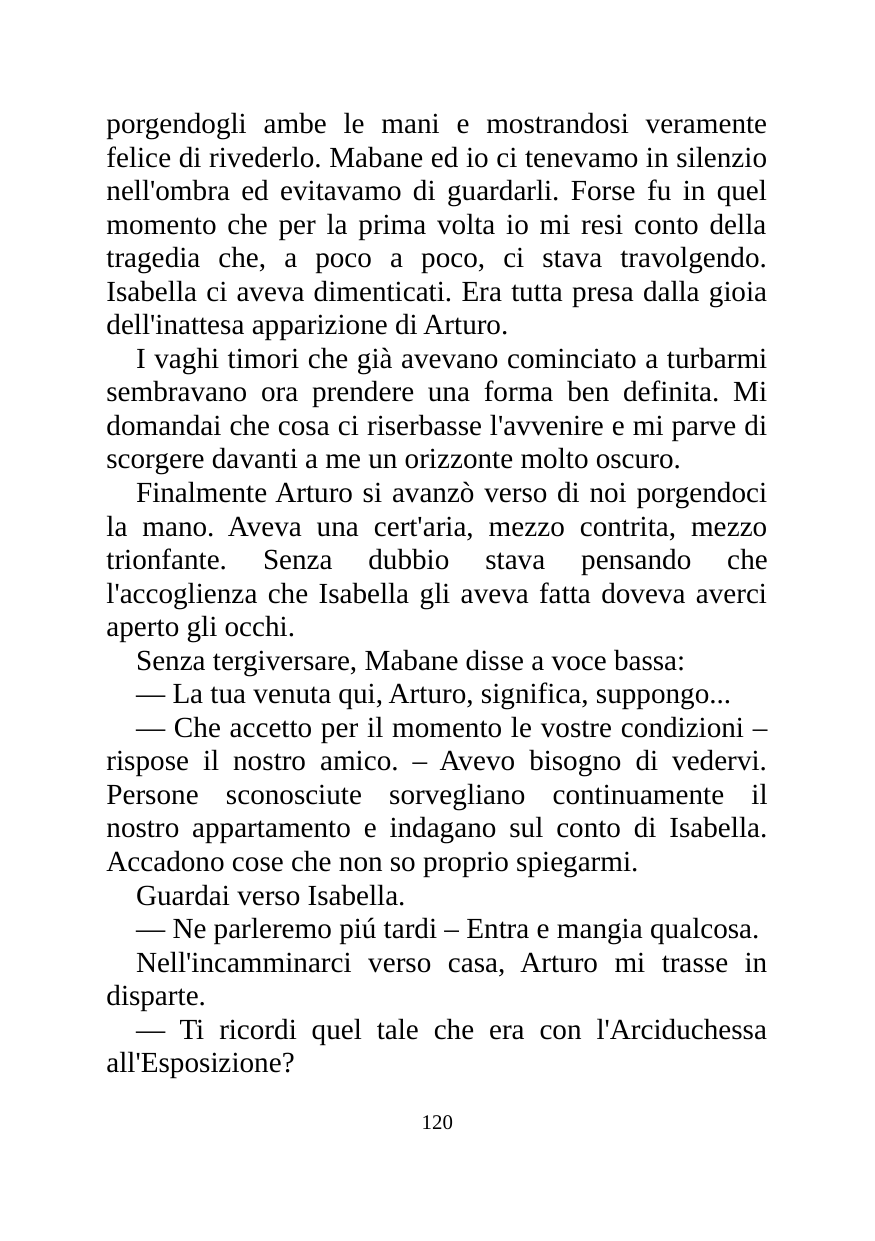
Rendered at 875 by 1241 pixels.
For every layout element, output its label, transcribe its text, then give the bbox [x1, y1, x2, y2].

text porgendogli ambe le mani e mostrandosi veramente felice di rivederlo. Mabane ed io ci tenevamo in silenzio nell'ombra ed evitavamo di guardarli. Forse fu in quel momento che per la prima volta io mi resi conto della tragedia che, a poco a poco, ci stava travolgendo. Isabella ci aveva dimenticati. Era tutta presa dalla gioia dell'inattesa apparizione di Arturo. [106, 106, 768, 341]
text Nell'incamminarci verso casa, Arturo mi trasse in disparte. [106, 945, 768, 1012]
text — Ne parleremo piú tardi – Entra e mangia qualcosa. [106, 911, 768, 945]
text — Ti ricordi quel tale che era con l'Arciduchessa all'Esposizione? [106, 1012, 768, 1079]
text — La tua venuta qui, Arturo, significa, suppongo... [106, 676, 768, 710]
text Finalmente Arturo si avanzò verso di noi porgendoci la mano. Aveva una cert'aria, mezzo contrita, mezzo trionfante. Senza dubbio stava pensando che l'accoglienza che Isabella gli aveva fatta doveva averci aperto gli occhi. [106, 475, 768, 643]
text — Che accetto per il momento le vostre condizioni – rispose il nostro amico. – Avevo bisogno di vedervi. Persone sconosciute sorvegliano continuamente il nostro appartamento e indagano sul conto di Isabella. Accadono cose che non so proprio spiegarmi. [106, 710, 768, 878]
text Senza tergiversare, Mabane disse a voce bassa: [106, 643, 768, 676]
text I vaghi timori che già avevano cominciato a turbarmi sembravano ora prendere una forma ben definita. Mi domandai che cosa ci riserbasse l'avvenire e mi parve di scorgere davanti a me un orizzonte molto oscuro. [106, 341, 768, 475]
text Guardai verso Isabella. [106, 878, 768, 911]
